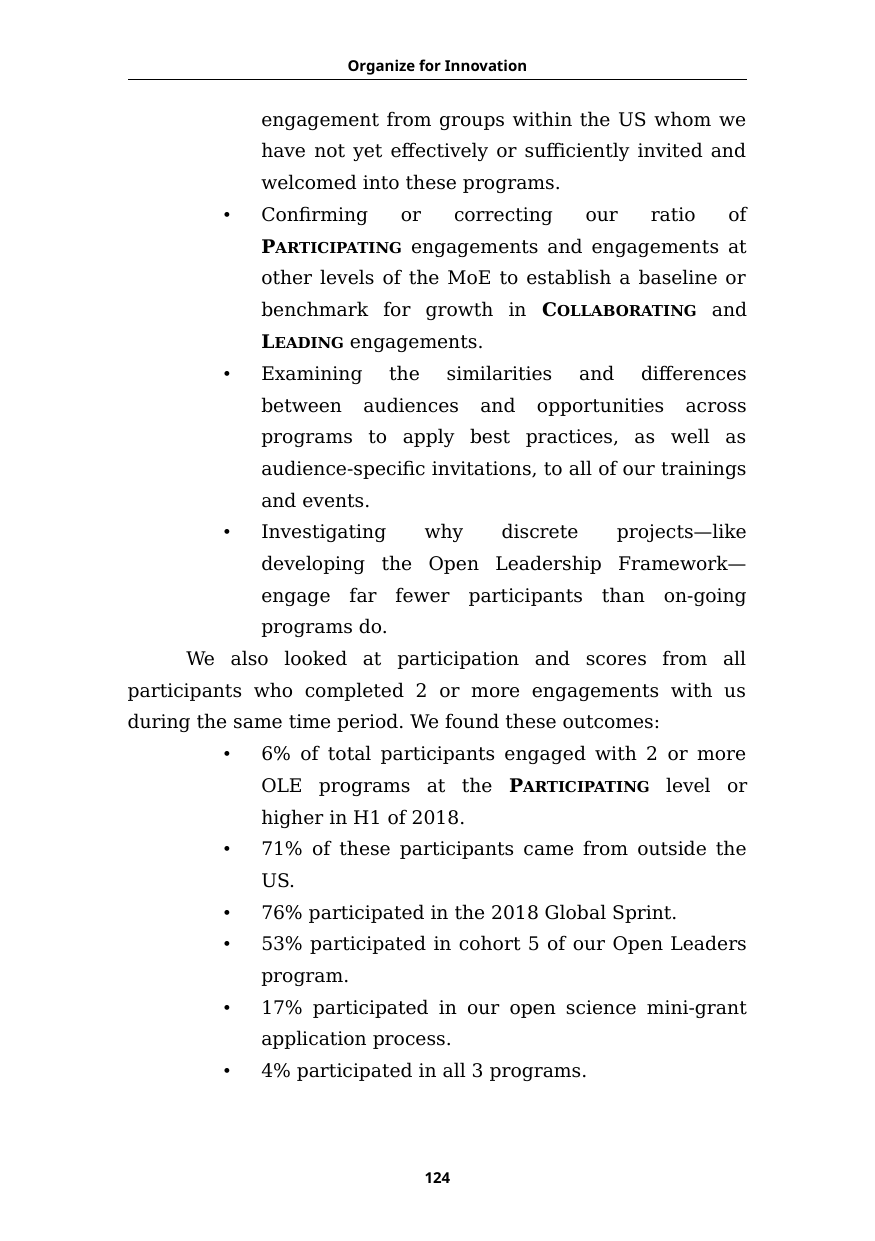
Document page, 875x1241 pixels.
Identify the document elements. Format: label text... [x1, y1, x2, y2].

list 6% of total participants engaged with 2 or more OLE programs at the Participating level or higher in H1 of 2018. [223, 743, 747, 829]
text We also looked at participation and scores from all participants who completed 2 or more engagements with us during the same time period. We found these outcomes: [127, 648, 747, 733]
list engagement from groups within the US whom we have not yet effectively or sufficiently invited and welcomed into these programs. [223, 109, 747, 194]
list 4% participated in all 3 programs. [223, 1060, 747, 1082]
list 76% participated in the 2018 Global Sprint. [223, 902, 747, 924]
list 53% participated in cohort 5 of our Open Leaders program. [223, 933, 747, 987]
list Confirming or correcting our ratio of Participating engagements and engagements at other levels of the MoE to establish a baseline or benchmark for growth in Collaborating and Leading engagements. [223, 204, 747, 353]
list 17% participated in our open science mini-grant application process. [223, 997, 747, 1050]
list Investigating why discrete projects—like developing the Open Leadership Framework— engage far fewer participants than on-going programs do. [223, 521, 747, 638]
list 71% of these participants came from outside the US. [223, 838, 747, 892]
list Examining the similarities and differences between audiences and opportunities across programs to apply best practices, as well as audience-specific invitations, to all of our trainings and events. [223, 363, 747, 512]
